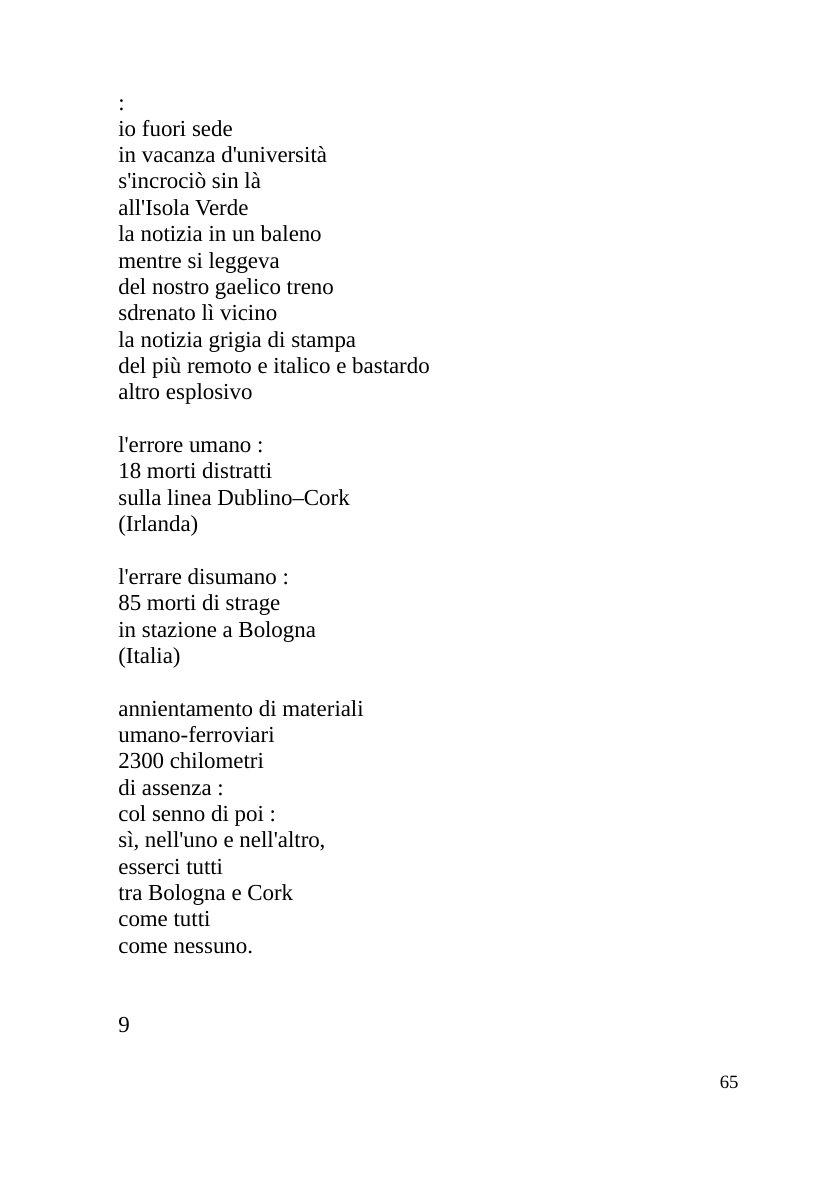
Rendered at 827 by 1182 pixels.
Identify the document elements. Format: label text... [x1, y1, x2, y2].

text tra Bologna e Cork [88, 879, 738, 906]
text sdrenato lì vicino [88, 299, 738, 326]
text di assenza : [88, 774, 738, 800]
text esserci tutti [88, 853, 738, 879]
text all'Isola Verde [88, 194, 738, 220]
text s'incrociò sin là [88, 168, 738, 194]
text col senno di poi : [88, 800, 738, 826]
text in vacanza d'università [88, 141, 738, 168]
text sulla linea Dublino–Cork [88, 484, 738, 510]
text 9 [88, 1011, 738, 1037]
text (Irlanda) [88, 510, 738, 537]
text la notizia grigia di stampa [88, 326, 738, 352]
text 2300 chilometri [88, 747, 738, 774]
text del più remoto e italico e bastardo [88, 352, 738, 378]
text sì, nell'uno e nell'altro, [88, 826, 738, 853]
text altro esplosivo [88, 378, 738, 405]
text la notizia in un baleno [88, 220, 738, 247]
text in stazione a Bologna [88, 616, 738, 642]
text l'errare disumano : [88, 563, 738, 589]
text : [88, 88, 738, 115]
text 85 morti di strage [88, 589, 738, 616]
text l'errore umano : [88, 431, 738, 457]
text io fuori sede [88, 115, 738, 141]
text come nessuno. [88, 932, 738, 958]
text come tutti [88, 906, 738, 932]
text umano-ferroviari [88, 721, 738, 747]
text annientamento di materiali [88, 695, 738, 721]
text del nostro gaelico treno [88, 273, 738, 299]
text 18 morti distratti [88, 457, 738, 484]
text mentre si leggeva [88, 247, 738, 273]
text (Italia) [88, 642, 738, 668]
